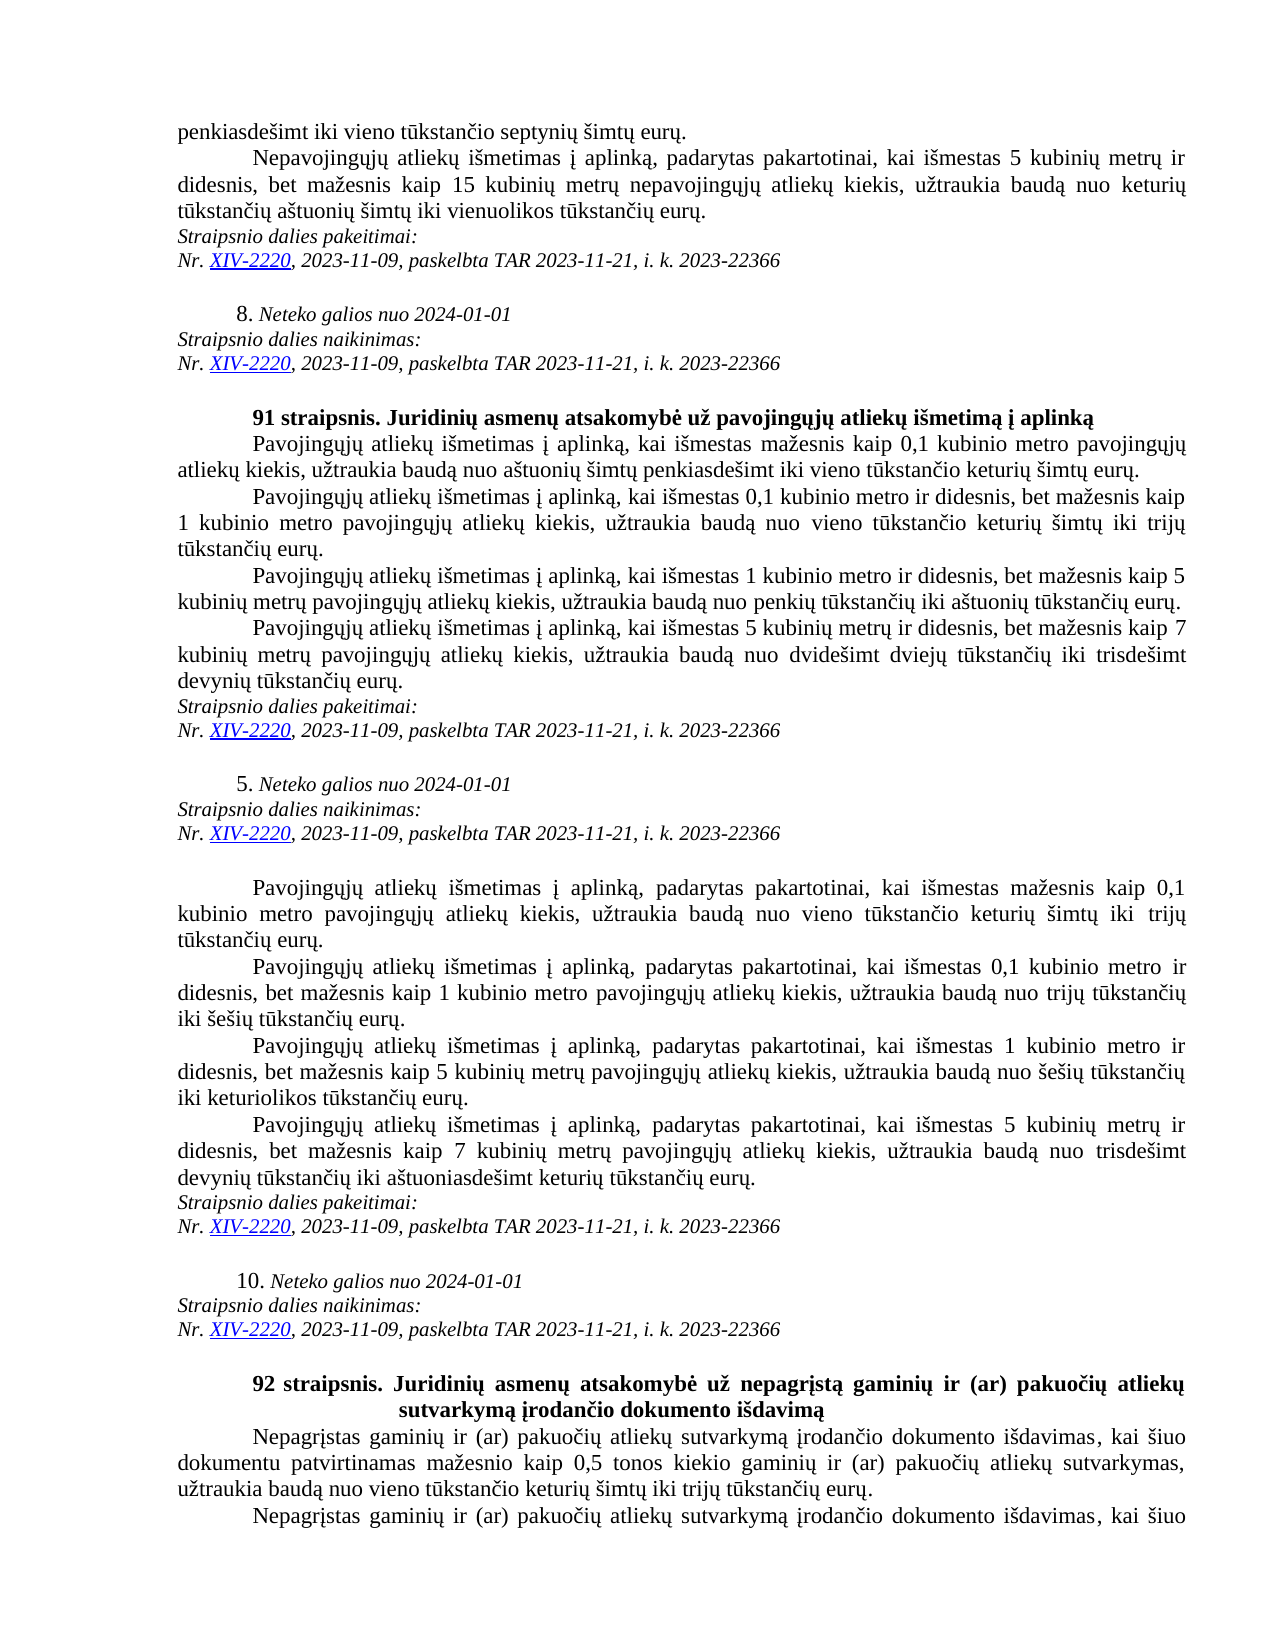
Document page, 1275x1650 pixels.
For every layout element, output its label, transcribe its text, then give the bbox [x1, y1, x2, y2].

text Nepagrįstas gaminių ir (ar) pakuočių atliekų sutvarkymą įrodančio dokumento išdavimas, kai šiuo [177, 1502, 1186, 1528]
text penkiasdešimt iki vieno tūkstančio septynių šimtų eurų. [177, 118, 1186, 144]
text Pavojingųjų atliekų išmetimas į aplinką, kai išmestas mažesnis kaip 0,1 kubinio metro pavojingųjų atliekų kiekis, užtraukia baudą nuo aštuonių šimtų penkiasdešimt iki vieno tūkstančio keturių šimtų eurų. [177, 430, 1186, 483]
text 8. Neteko galios nuo 2024-01-01 [177, 300, 1186, 327]
text Nr. XIV-2220, 2023-11-09, paskelbta TAR 2023-11-21, i. k. 2023-22366 [177, 718, 1186, 742]
text Nr. XIV-2220, 2023-11-09, paskelbta TAR 2023-11-21, i. k. 2023-22366 [177, 821, 1186, 845]
text Nepavojingųjų atliekų išmetimas į aplinką, padarytas pakartotinai, kai išmestas 5 kubinių metrų ir didesnis, bet mažesnis kaip 15 kubinių metrų nepavojingųjų atliekų kiekis, užtraukia baudą nuo keturių tūkstančių aštuonių šimtų iki vienuolikos tūkstančių eurų. [177, 144, 1186, 223]
text Straipsnio dalies naikinimas: [177, 797, 1186, 821]
text Nr. XIV-2220, 2023-11-09, paskelbta TAR 2023-11-21, i. k. 2023-22366 [177, 248, 1186, 272]
text Straipsnio dalies pakeitimai: [177, 223, 1186, 248]
text Nepagrįstas gaminių ir (ar) pakuočių atliekų sutvarkymą įrodančio dokumento išdavimas, kai šiuo dokumentu patvirtinamas mažesnio kaip 0,5 tonos kiekio gaminių ir (ar) pakuočių atliekų sutvarkymas, užtraukia baudą nuo vieno tūkstančio keturių šimtų iki trijų tūkstančių eurų. [177, 1423, 1186, 1502]
text Nr. XIV-2220, 2023-11-09, paskelbta TAR 2023-11-21, i. k. 2023-22366 [177, 1214, 1186, 1238]
text Pavojingųjų atliekų išmetimas į aplinką, padarytas pakartotinai, kai išmestas mažesnis kaip 0,1 kubinio metro pavojingųjų atliekų kiekis, užtraukia baudą nuo vieno tūkstančio keturių šimtų iki trijų tūkstančių eurų. [177, 874, 1186, 953]
text Pavojingųjų atliekų išmetimas į aplinką, kai išmestas 5 kubinių metrų ir didesnis, bet mažesnis kaip 7 kubinių metrų pavojingųjų atliekų kiekis, užtraukia baudą nuo dvidešimt dviejų tūkstančių iki trisdešimt devynių tūkstančių eurų. [177, 614, 1186, 693]
text 10. Neteko galios nuo 2024-01-01 [177, 1267, 1186, 1293]
text Nr. XIV-2220, 2023-11-09, paskelbta TAR 2023-11-21, i. k. 2023-22366 [177, 351, 1186, 375]
text Straipsnio dalies naikinimas: [177, 327, 1186, 351]
text Straipsnio dalies pakeitimai: [177, 1190, 1186, 1214]
text 5. Neteko galios nuo 2024-01-01 [177, 770, 1186, 797]
text 91 straipsnis. Juridinių asmenų atsakomybė už pavojingųjų atliekų išmetimą į aplinką [252, 404, 1186, 430]
text Pavojingųjų atliekų išmetimas į aplinką, padarytas pakartotinai, kai išmestas 1 kubinio metro ir didesnis, bet mažesnis kaip 5 kubinių metrų pavojingųjų atliekų kiekis, užtraukia baudą nuo šešių tūkstančių iki keturiolikos tūkstančių eurų. [177, 1032, 1186, 1111]
text Pavojingųjų atliekų išmetimas į aplinką, padarytas pakartotinai, kai išmestas 5 kubinių metrų ir didesnis, bet mažesnis kaip 7 kubinių metrų pavojingųjų atliekų kiekis, užtraukia baudą nuo trisdešimt devynių tūkstančių iki aštuoniasdešimt keturių tūkstančių eurų. [177, 1111, 1186, 1190]
text Straipsnio dalies pakeitimai: [177, 693, 1186, 718]
text Pavojingųjų atliekų išmetimas į aplinką, kai išmestas 1 kubinio metro ir didesnis, bet mažesnis kaip 5 kubinių metrų pavojingųjų atliekų kiekis, užtraukia baudą nuo penkių tūkstančių iki aštuonių tūkstančių eurų. [177, 562, 1186, 614]
text Nr. XIV-2220, 2023-11-09, paskelbta TAR 2023-11-21, i. k. 2023-22366 [177, 1317, 1186, 1341]
text Pavojingųjų atliekų išmetimas į aplinką, padarytas pakartotinai, kai išmestas 0,1 kubinio metro ir didesnis, bet mažesnis kaip 1 kubinio metro pavojingųjų atliekų kiekis, užtraukia baudą nuo trijų tūkstančių iki šešių tūkstančių eurų. [177, 953, 1186, 1032]
text Straipsnio dalies naikinimas: [177, 1293, 1186, 1317]
text Pavojingųjų atliekų išmetimas į aplinką, kai išmestas 0,1 kubinio metro ir didesnis, bet mažesnis kaip 1 kubinio metro pavojingųjų atliekų kiekis, užtraukia baudą nuo vieno tūkstančio keturių šimtų iki trijų tūkstančių eurų. [177, 483, 1186, 562]
text 92 straipsnis. Juridinių asmenų atsakomybė už nepagrįstą gaminių ir (ar) pakuočių atliekų sutvarkymą įrodančio dokumento išdavimą [252, 1370, 1186, 1423]
